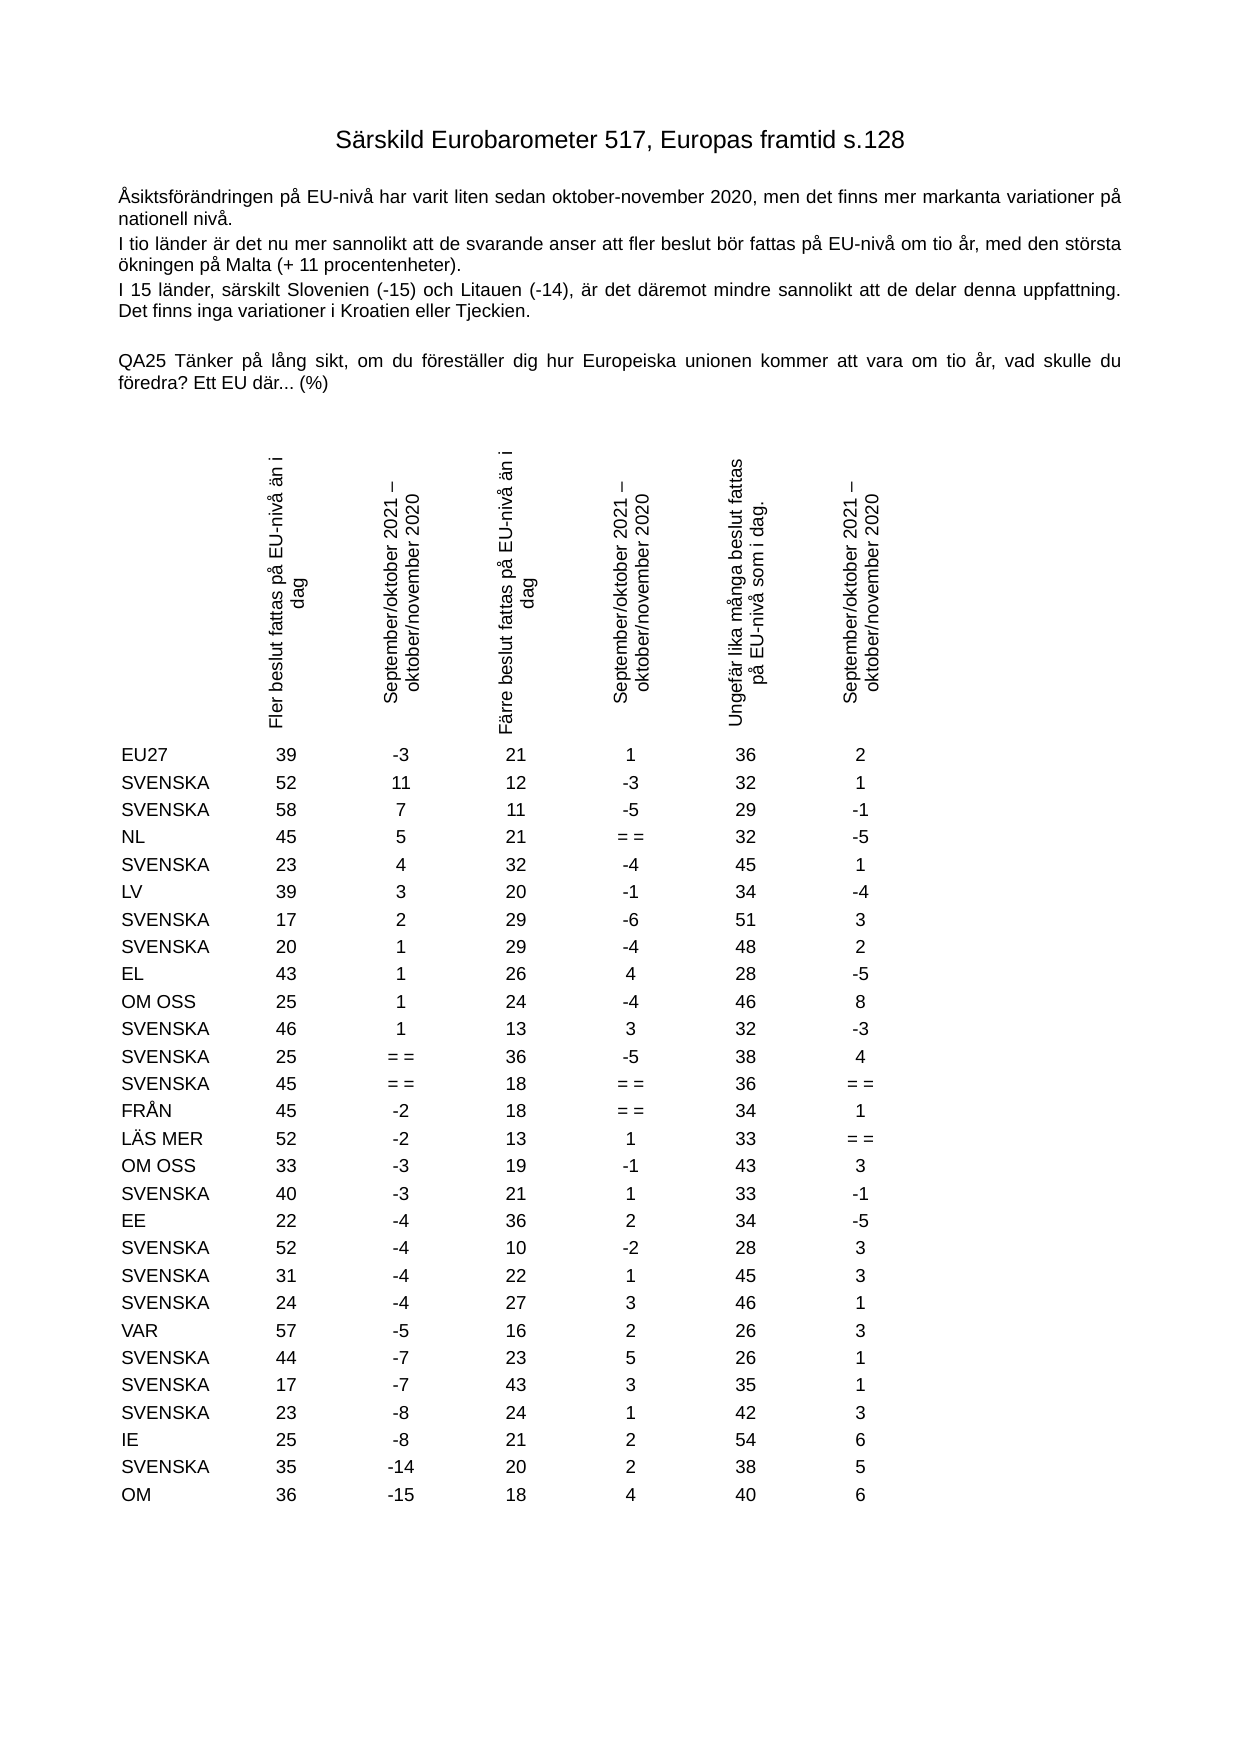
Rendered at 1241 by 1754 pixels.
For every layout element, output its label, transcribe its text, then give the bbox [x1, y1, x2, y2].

table_cell SVENSKA [118, 851, 224, 878]
table_cell = = [348, 1070, 454, 1097]
table_cell SVENSKA [118, 1015, 224, 1042]
table_cell 32 [684, 823, 807, 851]
table_cell = = [578, 1070, 683, 1097]
table_cell 45 [684, 1262, 807, 1289]
table_cell 36 [684, 1070, 807, 1097]
table_cell 12 [454, 769, 578, 796]
table_cell 29 [684, 796, 807, 823]
table_cell -5 [578, 1043, 683, 1070]
table_cell 1 [808, 1344, 913, 1371]
table_cell 21 [454, 741, 578, 768]
table_cell SVENSKA [118, 906, 224, 933]
table_cell SVENSKA [118, 1371, 224, 1399]
table_cell 18 [454, 1097, 578, 1125]
table_cell 3 [578, 1371, 683, 1399]
table_cell 11 [348, 769, 454, 796]
table_cell 3 [808, 1234, 913, 1262]
table_header Fler beslut fattas på EU-nivå än i dag [224, 446, 348, 741]
table_cell 7 [348, 796, 454, 823]
text I tio länder är det nu mer sannolikt att de svarande anser att fler beslut bör fattas på EU-nivå om tio år, med den största ökningen på Malta (+ 11 procentenheter). [118, 232, 1122, 276]
table_cell 36 [454, 1043, 578, 1070]
table_cell 40 [684, 1481, 807, 1508]
table_cell 1 [348, 960, 454, 988]
table_cell SVENSKA [118, 1070, 224, 1097]
table_cell 13 [454, 1125, 578, 1152]
table_cell 28 [684, 1234, 807, 1262]
table_cell 34 [684, 1097, 807, 1125]
table_cell -3 [578, 769, 683, 796]
table_cell 1 [808, 1097, 913, 1125]
table_cell 25 [224, 1043, 348, 1070]
table_cell 3 [808, 1262, 913, 1289]
table_cell 11 [454, 796, 578, 823]
table_cell SVENSKA [118, 1180, 224, 1207]
table_cell 2 [578, 1207, 683, 1234]
table_cell -4 [348, 1207, 454, 1234]
table_cell 52 [224, 1234, 348, 1262]
table_cell SVENSKA [118, 933, 224, 960]
table_cell 1 [808, 1289, 913, 1316]
table_cell 45 [224, 1070, 348, 1097]
table_cell -3 [348, 1180, 454, 1207]
table_cell -3 [348, 741, 454, 768]
table_cell OM [118, 1481, 224, 1508]
table_cell 34 [684, 1207, 807, 1234]
table_cell 46 [684, 1289, 807, 1316]
table_cell 29 [454, 933, 578, 960]
table_cell NL [118, 823, 224, 851]
table_cell 3 [578, 1289, 683, 1316]
table_cell -6 [578, 906, 683, 933]
table_cell 32 [684, 769, 807, 796]
table_cell SVENSKA [118, 1234, 224, 1262]
table_cell 5 [808, 1454, 913, 1481]
table_cell 45 [224, 1097, 348, 1125]
table_cell 32 [684, 1015, 807, 1042]
table_cell OM OSS [118, 988, 224, 1015]
table_cell 46 [224, 1015, 348, 1042]
table_cell VAR [118, 1316, 224, 1344]
table_cell 10 [454, 1234, 578, 1262]
table_cell 4 [348, 851, 454, 878]
table_cell 3 [808, 906, 913, 933]
table_cell SVENSKA [118, 1262, 224, 1289]
table_cell 6 [808, 1481, 913, 1508]
table_cell 3 [808, 1399, 913, 1426]
table_cell 1 [578, 1180, 683, 1207]
table_cell -5 [808, 960, 913, 988]
table_cell -4 [578, 988, 683, 1015]
table_cell -14 [348, 1454, 454, 1481]
table_cell 54 [684, 1426, 807, 1453]
table_cell 18 [454, 1481, 578, 1508]
table_header September/oktober 2021 – oktober/november 2020 [578, 446, 683, 741]
table_header Färre beslut fattas på EU-nivå än i dag [454, 446, 578, 741]
table_cell 17 [224, 906, 348, 933]
table_cell 52 [224, 1125, 348, 1152]
table_cell -3 [348, 1152, 454, 1179]
table_cell = = [808, 1070, 913, 1097]
table_cell 36 [684, 741, 807, 768]
table_cell EL [118, 960, 224, 988]
table_cell 1 [808, 851, 913, 878]
table_cell 1 [348, 933, 454, 960]
table_cell 45 [684, 851, 807, 878]
table_cell = = [348, 1043, 454, 1070]
table_cell -2 [348, 1097, 454, 1125]
table_cell 39 [224, 741, 348, 768]
table_cell 52 [224, 769, 348, 796]
table_cell 3 [808, 1152, 913, 1179]
table_cell -5 [578, 796, 683, 823]
table_cell -1 [578, 878, 683, 906]
table_cell -7 [348, 1344, 454, 1371]
table_cell SVENSKA [118, 1289, 224, 1316]
table_cell SVENSKA [118, 796, 224, 823]
table_cell -4 [578, 851, 683, 878]
table_cell 29 [454, 906, 578, 933]
table_cell 33 [684, 1125, 807, 1152]
table_cell -3 [808, 1015, 913, 1042]
table_cell -5 [348, 1316, 454, 1344]
table_cell 22 [224, 1207, 348, 1234]
table_cell 33 [224, 1152, 348, 1179]
text Åsiktsförändringen på EU-nivå har varit liten sedan oktober-november 2020, men det finns mer markanta variationer på nationell nivå. [118, 186, 1122, 229]
table_cell 19 [454, 1152, 578, 1179]
table_cell 5 [348, 823, 454, 851]
table_cell 1 [578, 1399, 683, 1426]
table_cell -4 [348, 1234, 454, 1262]
table_cell 2 [808, 933, 913, 960]
table_cell 44 [224, 1344, 348, 1371]
table_cell 6 [808, 1426, 913, 1453]
table_cell 34 [684, 878, 807, 906]
table_cell 1 [808, 1371, 913, 1399]
table_cell 24 [224, 1289, 348, 1316]
table_cell 26 [684, 1316, 807, 1344]
table_header September/oktober 2021 – oktober/november 2020 [808, 446, 913, 741]
table_cell 1 [348, 988, 454, 1015]
table_cell -2 [578, 1234, 683, 1262]
table_cell -7 [348, 1371, 454, 1399]
table_cell LÄS MER [118, 1125, 224, 1152]
table_cell 4 [578, 960, 683, 988]
table_cell 32 [454, 851, 578, 878]
table_cell 1 [578, 1125, 683, 1152]
table_cell 5 [578, 1344, 683, 1371]
table_cell -4 [348, 1262, 454, 1289]
table_cell -2 [348, 1125, 454, 1152]
table_cell 25 [224, 1426, 348, 1453]
table_cell = = [808, 1125, 913, 1152]
table_cell 45 [224, 823, 348, 851]
table_cell SVENSKA [118, 1043, 224, 1070]
table_cell 1 [578, 741, 683, 768]
table_cell OM OSS [118, 1152, 224, 1179]
table_cell 46 [684, 988, 807, 1015]
table_cell 20 [454, 1454, 578, 1481]
table_cell 3 [578, 1015, 683, 1042]
table_header [118, 446, 224, 741]
table_cell -1 [808, 1180, 913, 1207]
table_cell 4 [808, 1043, 913, 1070]
table_cell 18 [454, 1070, 578, 1097]
table_cell 1 [348, 1015, 454, 1042]
table_cell 8 [808, 988, 913, 1015]
table_cell 38 [684, 1454, 807, 1481]
text I 15 länder, särskilt Slovenien (-15) och Litauen (-14), är det däremot mindre sannolikt att de delar denna uppfattning. Det finns inga variationer i Kroatien eller Tjeckien. [118, 279, 1122, 322]
table_header Ungefär lika många beslut fattas på EU-nivå som i dag. [684, 446, 807, 741]
table_cell 2 [578, 1426, 683, 1453]
table_cell SVENSKA [118, 1399, 224, 1426]
table_cell 2 [808, 741, 913, 768]
table_cell 39 [224, 878, 348, 906]
table_cell 48 [684, 933, 807, 960]
table_cell 23 [454, 1344, 578, 1371]
table_cell 20 [224, 933, 348, 960]
table_cell 42 [684, 1399, 807, 1426]
table_cell -4 [578, 933, 683, 960]
table_cell 25 [224, 988, 348, 1015]
table_cell -8 [348, 1426, 454, 1453]
table_cell EE [118, 1207, 224, 1234]
table_cell 3 [348, 878, 454, 906]
table_cell -4 [808, 878, 913, 906]
table_cell FRÅN [118, 1097, 224, 1125]
table_cell 43 [454, 1371, 578, 1399]
table_cell 24 [454, 988, 578, 1015]
table_cell 23 [224, 851, 348, 878]
table_cell 36 [454, 1207, 578, 1234]
table_cell LV [118, 878, 224, 906]
table_cell 26 [684, 1344, 807, 1371]
text QA25 Tänker på lång sikt, om du föreställer dig hur Europeiska unionen kommer att vara om tio år, vad skulle du föredra? Ett EU där... (%) [118, 350, 1122, 393]
table_cell 38 [684, 1043, 807, 1070]
table_cell -5 [808, 823, 913, 851]
table_cell SVENSKA [118, 769, 224, 796]
table_cell 16 [454, 1316, 578, 1344]
table_cell 13 [454, 1015, 578, 1042]
table_cell SVENSKA [118, 1454, 224, 1481]
table_header September/oktober 2021 – oktober/november 2020 [348, 446, 454, 741]
table_cell 3 [808, 1316, 913, 1344]
table_cell 2 [578, 1454, 683, 1481]
table_cell EU27 [118, 741, 224, 768]
table_cell 1 [578, 1262, 683, 1289]
table_cell 1 [808, 769, 913, 796]
table_cell 51 [684, 906, 807, 933]
table_cell 33 [684, 1180, 807, 1207]
table_cell 21 [454, 1426, 578, 1453]
table_cell 22 [454, 1262, 578, 1289]
table_cell 24 [454, 1399, 578, 1426]
table_cell 2 [578, 1316, 683, 1344]
table_cell 17 [224, 1371, 348, 1399]
table_cell SVENSKA [118, 1344, 224, 1371]
table_cell 36 [224, 1481, 348, 1508]
table_cell -8 [348, 1399, 454, 1426]
table_cell -1 [578, 1152, 683, 1179]
table_cell 43 [684, 1152, 807, 1179]
table_cell 20 [454, 878, 578, 906]
table_cell 40 [224, 1180, 348, 1207]
table_cell 21 [454, 823, 578, 851]
table_cell 28 [684, 960, 807, 988]
table_cell 2 [348, 906, 454, 933]
table_cell = = [578, 1097, 683, 1125]
table_cell 4 [578, 1481, 683, 1508]
table_cell 27 [454, 1289, 578, 1316]
table_cell -15 [348, 1481, 454, 1508]
table_cell 43 [224, 960, 348, 988]
table_cell 58 [224, 796, 348, 823]
table_cell 26 [454, 960, 578, 988]
table_cell 31 [224, 1262, 348, 1289]
table_cell 23 [224, 1399, 348, 1426]
table_cell 57 [224, 1316, 348, 1344]
table_cell IE [118, 1426, 224, 1453]
table_cell -1 [808, 796, 913, 823]
table_cell -4 [348, 1289, 454, 1316]
table_cell 35 [684, 1371, 807, 1399]
table_cell 21 [454, 1180, 578, 1207]
table_cell -5 [808, 1207, 913, 1234]
table_cell 35 [224, 1454, 348, 1481]
table_cell = = [578, 823, 683, 851]
